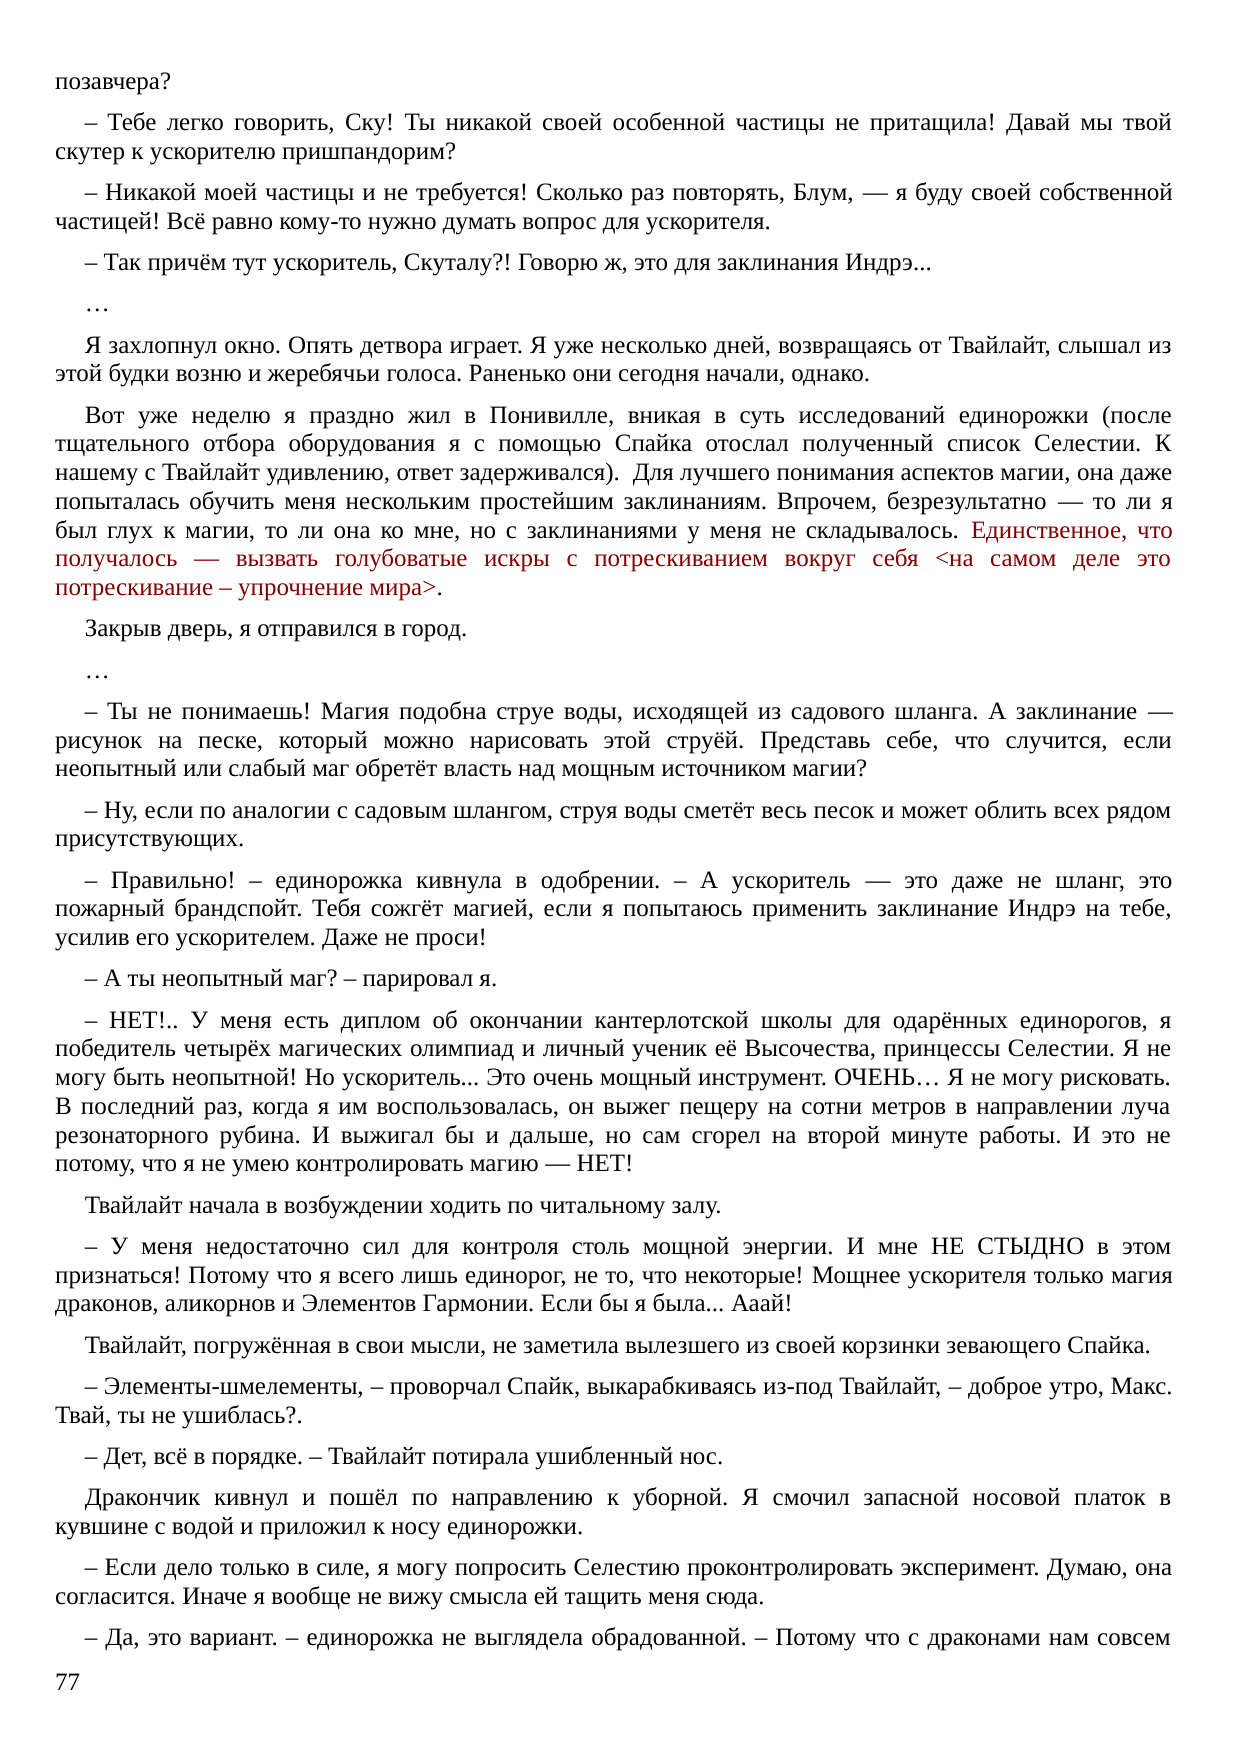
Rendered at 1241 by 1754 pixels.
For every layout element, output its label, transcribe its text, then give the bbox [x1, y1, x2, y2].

text – Если дело только в силе, я могу попросить Селестию проконтролировать эксперимент. Думаю, она согласится. Иначе я вообще не вижу смысла ей тащить меня сюда. [55, 1552, 1173, 1610]
text – У меня недостаточно сил для контроля столь мощной энергии. И мне НЕ СТЫДНО в этом признаться! Потому что я всего лишь единорог, не то, что некоторые! Мощнее ускорителя только магия драконов, аликорнов и Элементов Гармонии. Если бы я была... Ааай! [55, 1231, 1173, 1317]
text Вот уже неделю я праздно жил в Понивилле, вникая в суть исследований единорожки (после тщательного отбора оборудования я с помощью Спайка отослал полученный список Селестии. К нашему с Твайлайт удивлению, ответ задерживался). Для лучшего понимания аспектов магии, она даже попыталась обучить меня нескольким простейшим заклинаниям. Впрочем, безрезультатно — то ли я был глух к магии, то ли она ко мне, но с заклинаниями у меня не складывалось. Единственное, что получалось — вызвать голубоватые искры с потрескиванием вокруг себя <на самом деле это потрескивание – упрочнение мира>. [55, 400, 1173, 601]
text – Так причём тут ускоритель, Скуталу?! Говорю ж, это для заклинания Индрэ... [55, 247, 1173, 276]
text – НЕТ!.. У меня есть диплом об окончании кантерлотской школы для одарённых единорогов, я победитель четырёх магических олимпиад и личный ученик её Высочества, принцессы Селестии. Я не могу быть неопытной! Но ускоритель... Это очень мощный инструмент. ОЧЕНЬ… Я не могу рисковать. В последний раз, когда я им воспользовалась, он выжег пещеру на сотни метров в направлении луча резонаторного рубина. И выжигал бы и дальше, но сам сгорел на второй минуте работы. И это не потому, что я не умею контролировать магию — НЕТ! [55, 1005, 1173, 1177]
text – Элементы-шмелементы, – проворчал Спайк, выкарабкиваясь из-под Твайлайт, – доброе утро, Макс. Твай, ты не ушиблась?. [55, 1371, 1173, 1428]
text Твайлайт, погружённая в свои мысли, не заметила вылезшего из своей корзинки зевающего Спайка. [55, 1330, 1173, 1358]
text – Тебе легко говорить, Ску! Ты никакой своей особенной частицы не притащила! Давай мы твой скутер к ускорителю пришпандорим? [55, 107, 1173, 165]
text … [55, 655, 1173, 683]
text Закрыв дверь, я отправился в город. [55, 613, 1173, 642]
text – Ты не понимаешь! Магия подобна струе воды, исходящей из садового шланга. А заклинание — рисунок на песке, который можно нарисовать этой струёй. Представь себе, что случится, если неопытный или слабый маг обретёт власть над мощным источником магии? [55, 696, 1173, 782]
text – Правильно! – единорожка кивнула в одобрении. – А ускоритель — это даже не шланг, это пожарный брандспойт. Тебя сожгёт магией, если я попытаюсь применить заклинание Индрэ на тебе, усилив его ускорителем. Даже не проси! [55, 865, 1173, 951]
text Я захлопнул окно. Опять детвора играет. Я уже несколько дней, возвращаясь от Твайлайт, слышал из этой будки возню и жеребячьи голоса. Раненько они сегодня начали, однако. [55, 330, 1173, 387]
text – Да, это вариант. – единорожка не выглядела обрадованной. – Потому что с драконами нам совсем [55, 1622, 1173, 1651]
text … [55, 288, 1173, 317]
text – Ну, если по аналогии с садовым шлангом, струя воды сметёт весь песок и может облить всех рядом присутствующих. [55, 795, 1173, 852]
text – А ты неопытный маг? – парировал я. [55, 963, 1173, 992]
text позавчера? [55, 66, 1173, 95]
text – Дет, всё в порядке. – Твайлайт потирала ушибленный нос. [55, 1441, 1173, 1470]
text – Никакой моей частицы и не требуется! Сколько раз повторять, Блум, — я буду своей собственной частицей! Всё равно кому-то нужно думать вопрос для ускорителя. [55, 177, 1173, 235]
text Твайлайт начала в возбуждении ходить по читальному залу. [55, 1190, 1173, 1218]
text Дракончик кивнул и пошёл по направлению к уборной. Я смочил запасной носовой платок в кувшине с водой и приложил к носу единорожки. [55, 1482, 1173, 1540]
